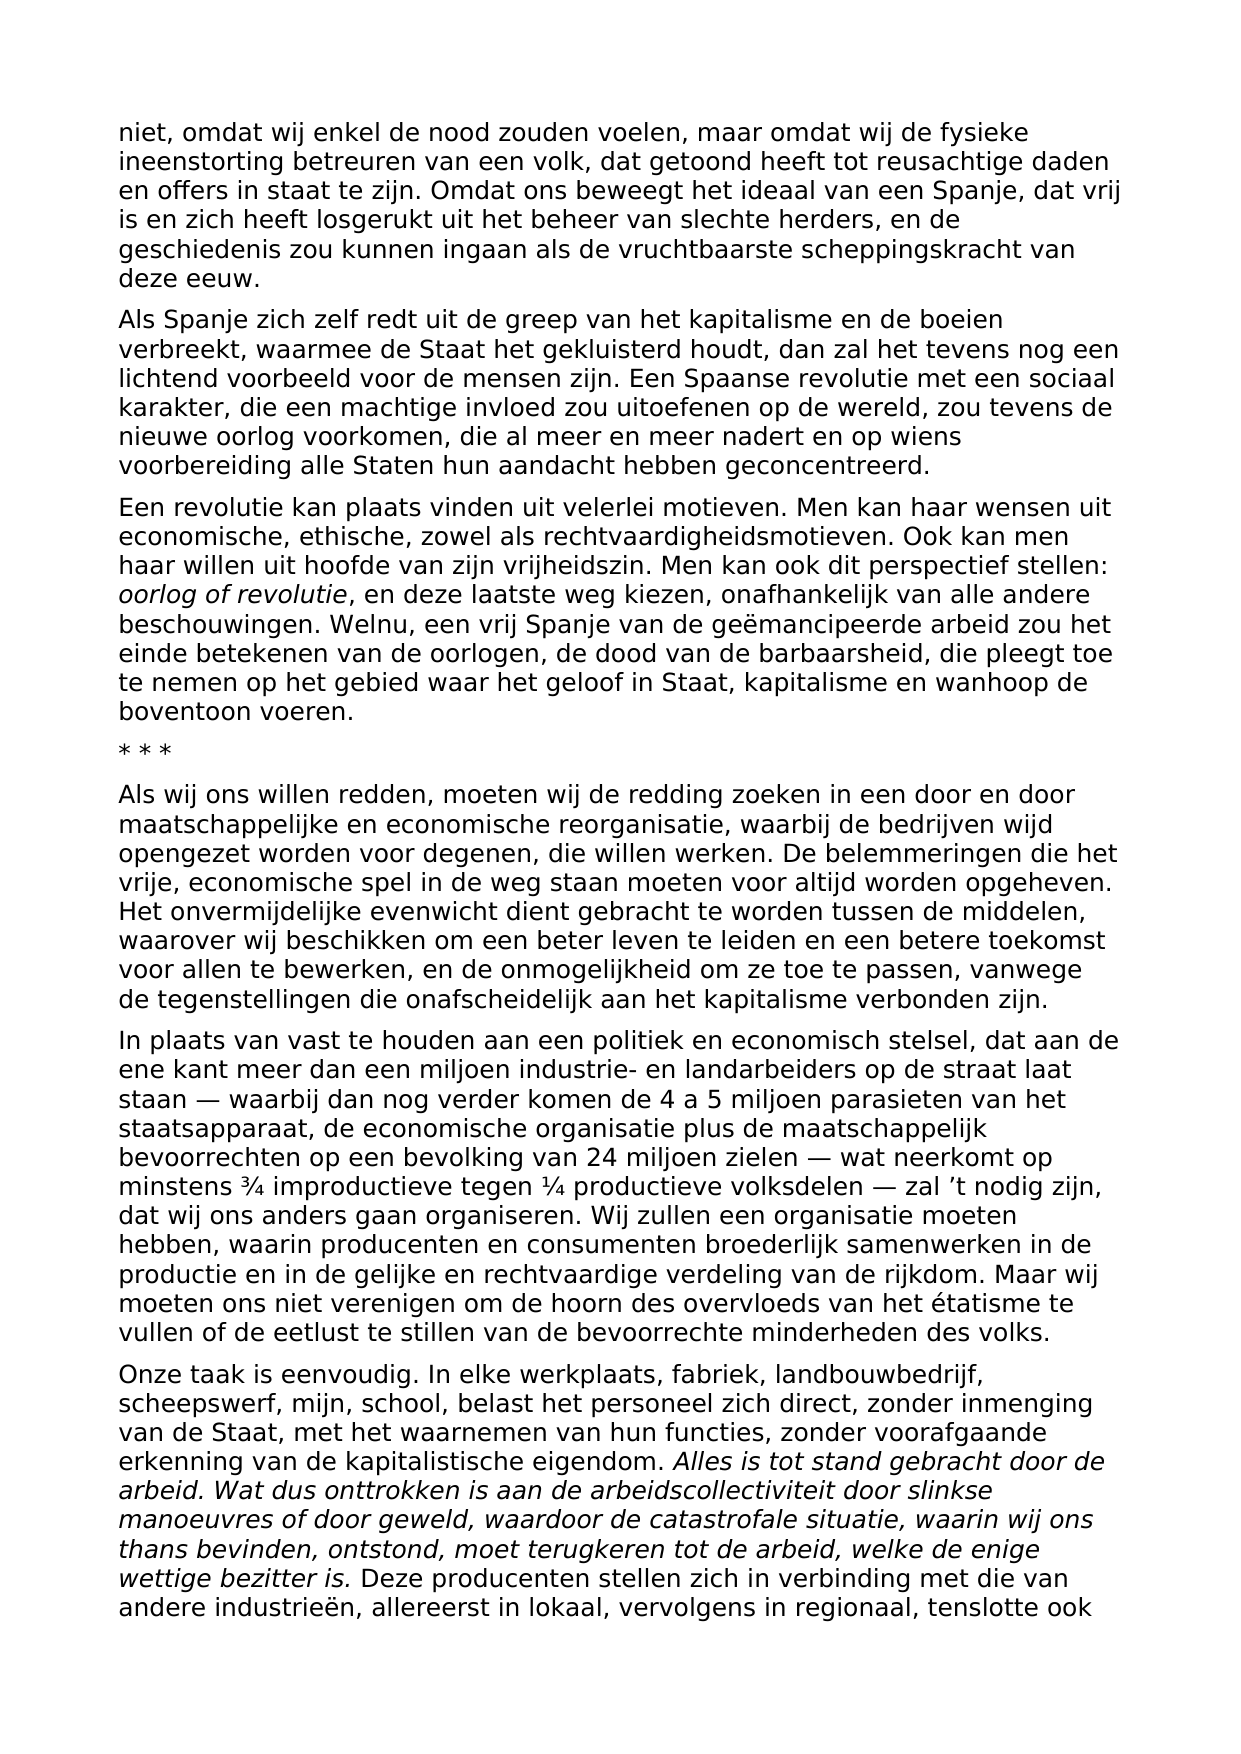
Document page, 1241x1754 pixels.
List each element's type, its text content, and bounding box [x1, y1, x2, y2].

text Als Spanje zich zelf redt uit de greep van het kapitalisme en de boeien verbreekt, waarmee de Staat het gekluisterd houdt, dan zal het tevens nog een lichtend voorbeeld voor de mensen zijn. Een Spaanse revolutie met een sociaal karakter, die een machtige invloed zou uitoefenen op de wereld, zou tevens de nieuwe oorlog voorkomen, die al meer en meer nadert en op wiens voorbereiding alle Staten hun aandacht hebben geconcentreerd. [118, 306, 1122, 481]
text * * * [118, 739, 1122, 768]
text In plaats van vast te houden aan een politiek en economisch stelsel, dat aan de ene kant meer dan een miljoen industrie- en landarbeiders op de straat laat staan — waarbij dan nog verder komen de 4 a 5 miljoen parasieten van het staatsapparaat, de economische organisatie plus de maatschappelijk bevoorrechten op een bevolking van 24 miljoen zielen — wat neerkomt op minstens ¾ improductieve tegen ¼ productieve volksdelen — zal ’t nodig zijn, dat wij ons anders gaan organiseren. Wij zullen een organisatie moeten hebben, waarin producenten en consumenten broederlijk samenwerken in de productie en in de gelijke en rechtvaardige verdeling van de rijkdom. Maar wij moeten ons niet verenigen om de hoorn des overvloeds van het étatisme te vullen of de eetlust te stillen van de bevoorrechte minderheden des volks. [118, 1026, 1122, 1347]
text Als wij ons willen redden, moeten wij de redding zoeken in een door en door maatschappelijke en economische reorganisatie, waarbij de bedrijven wijd opengezet worden voor degenen, die willen werken. De belemmeringen die het vrije, economische spel in de weg staan moeten voor altijd worden opgeheven. Het onvermijdelijke evenwicht dient gebracht te worden tussen de middelen, waarover wij beschikken om een beter leven te leiden en een betere toekomst voor allen te bewerken, en de onmogelijkheid om ze toe te passen, vanwege de tegenstellingen die onafscheidelijk aan het kapitalisme verbonden zijn. [118, 781, 1122, 1014]
text niet, omdat wij enkel de nood zouden voelen, maar omdat wij de fysieke ineenstorting betreuren van een volk, dat getoond heeft tot reusachtige daden en offers in staat te zijn. Omdat ons beweegt het ideaal van een Spanje, dat vrij is en zich heeft losgerukt uit het beheer van slechte herders, en de geschiedenis zou kunnen ingaan als de vruchtbaarste scheppingskracht van deze eeuw. [118, 118, 1122, 293]
text Onze taak is eenvoudig. In elke werkplaats, fabriek, landbouwbedrijf, scheepswerf, mijn, school, belast het personeel zich direct, zonder inmenging van de Staat, met het waarnemen van hun functies, zonder voorafgaande erkenning van de kapitalistische eigendom. Alles is tot stand gebracht door de arbeid. Wat dus onttrokken is aan de arbeidscollectiviteit door slinkse manoeuvres of door geweld, waardoor de catastrofale situatie, waarin wij ons thans bevinden, ontstond, moet terugkeren tot de arbeid, welke de enige wettige bezitter is. Deze producenten stellen zich in verbinding met die van andere industrieën, allereerst in lokaal, vervolgens in regionaal, tenslotte ook [118, 1360, 1122, 1622]
text Een revolutie kan plaats vinden uit velerlei motieven. Men kan haar wensen uit economische, ethische, zowel als rechtvaardigheidsmotieven. Ook kan men haar willen uit hoofde van zijn vrijheidszin. Men kan ook dit perspectief stellen: oorlog of revolutie, en deze laatste weg kiezen, onafhankelijk van alle andere beschouwingen. Welnu, een vrij Spanje van de geëmancipeerde arbeid zou het einde betekenen van de oorlogen, de dood van de barbaarsheid, die pleegt toe te nemen op het gebied waar het geloof in Staat, kapitalisme en wanhoop de boventoon voeren. [118, 493, 1122, 726]
